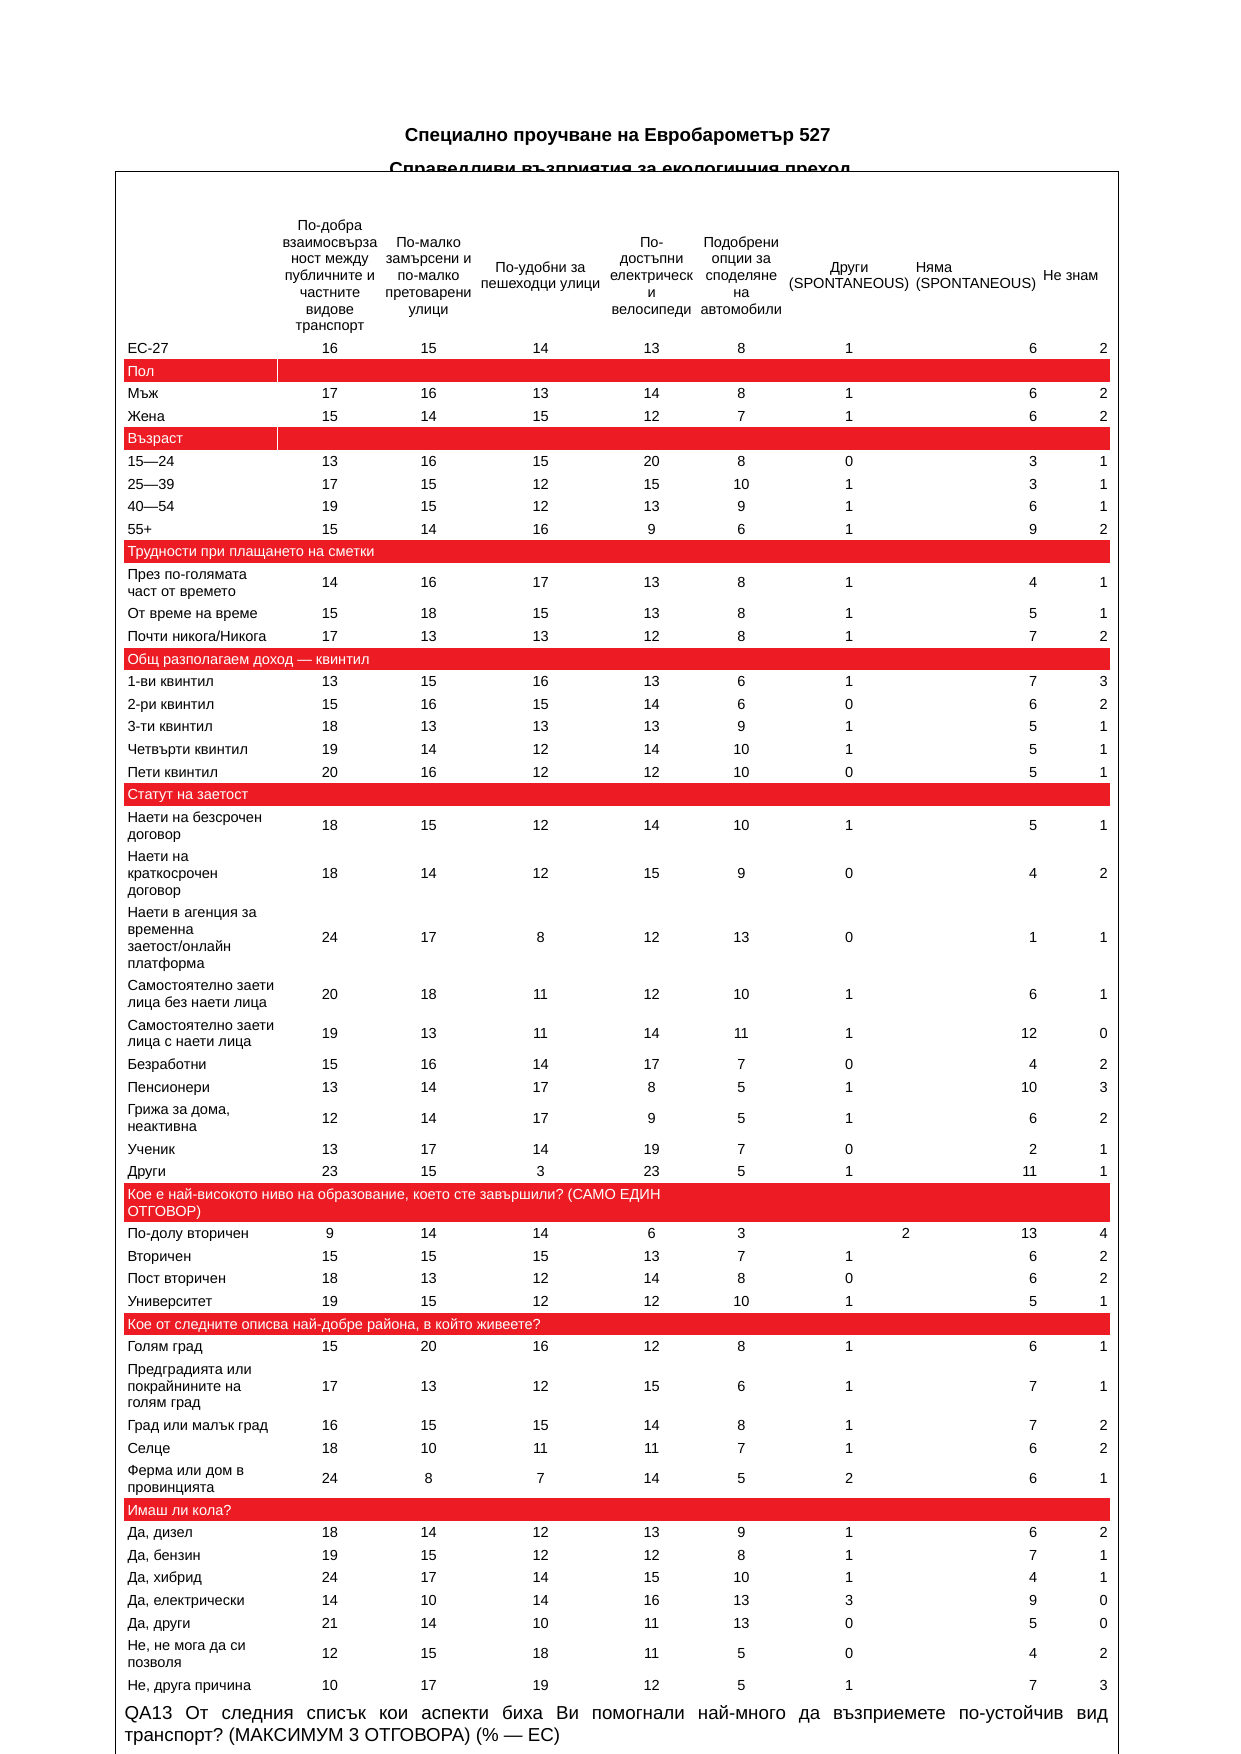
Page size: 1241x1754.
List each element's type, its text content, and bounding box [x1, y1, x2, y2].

table_cell 11 [475, 974, 606, 1013]
table_cell 9 [697, 715, 785, 738]
table_cell Наети в агенция за временна заетост/онлайн платформа [124, 901, 277, 974]
table_cell 0 [785, 1634, 913, 1673]
table_cell 3-ти квинтил [124, 715, 277, 738]
table_cell 6 [913, 693, 1040, 715]
table_cell Да, хибрид [124, 1566, 277, 1589]
table_cell 1 [1040, 806, 1110, 845]
table_cell 15 [382, 1290, 475, 1312]
table_cell 18 [475, 1634, 606, 1673]
table_cell 1 [1040, 974, 1110, 1013]
table_cell 1 [1040, 715, 1110, 738]
table_cell 13 [697, 1611, 785, 1634]
table_cell 18 [278, 845, 382, 901]
table_cell 13 [475, 625, 606, 647]
table_cell 15 [475, 1414, 606, 1436]
table_cell 8 [697, 1544, 785, 1566]
table_cell 17 [278, 1358, 382, 1414]
table_cell 18 [382, 602, 475, 625]
table_cell 17 [278, 625, 382, 647]
table_cell 2 [1040, 1436, 1110, 1459]
table_cell [785, 1313, 913, 1335]
table_header Няма (SPONTANEOUS) [913, 214, 1040, 337]
table_cell 1 [785, 1335, 913, 1358]
table_cell [278, 427, 382, 450]
table_cell 20 [382, 1335, 475, 1358]
table_cell 7 [697, 1436, 785, 1459]
table_cell Да, електрически [124, 1589, 277, 1611]
table_cell 10 [697, 760, 785, 783]
table_cell 1 [785, 495, 913, 518]
table_cell 13 [278, 1075, 382, 1098]
table_cell 10 [697, 1566, 785, 1589]
table_cell [697, 540, 785, 563]
table_cell 13 [697, 1589, 785, 1611]
table_cell [475, 540, 606, 563]
table_header Други (SPONTANEOUS) [785, 214, 913, 337]
table_cell 14 [382, 1222, 475, 1244]
table_cell 2 [785, 1459, 913, 1498]
table_cell 14 [278, 563, 382, 602]
table_cell 15 [382, 1245, 475, 1267]
table_cell 11 [475, 1014, 606, 1053]
table_cell 10 [913, 1075, 1040, 1098]
table_cell 2 [1040, 1634, 1110, 1673]
table_cell 7 [913, 625, 1040, 647]
table_cell 13 [606, 670, 697, 693]
table_cell 20 [278, 760, 382, 783]
table_cell 6 [697, 518, 785, 540]
table_cell 16 [475, 518, 606, 540]
table_cell 8 [606, 1075, 697, 1098]
table_cell 13 [278, 1138, 382, 1160]
table_cell 0 [785, 450, 913, 472]
table_cell 1 [785, 602, 913, 625]
table_cell 12 [475, 1544, 606, 1566]
table_cell 15 [278, 1053, 382, 1075]
table_cell 1 [1040, 602, 1110, 625]
table_cell 6 [913, 495, 1040, 518]
table_cell 15 [475, 1245, 606, 1267]
table_cell 13 [606, 337, 697, 359]
table_cell 10 [697, 473, 785, 495]
table_cell 8 [697, 337, 785, 359]
table_cell 40—54 [124, 495, 277, 518]
table_cell 6 [913, 1098, 1040, 1137]
table_cell 3 [475, 1160, 606, 1183]
table_cell [606, 783, 697, 806]
table_cell 1 [785, 405, 913, 427]
table_cell 13 [382, 1267, 475, 1290]
table_cell 15 [475, 450, 606, 472]
table_cell 12 [606, 1335, 697, 1358]
table_cell [913, 359, 1040, 382]
table_cell Вторичен [124, 1245, 277, 1267]
table_header Не знам [1040, 214, 1110, 337]
table_cell 15 [278, 602, 382, 625]
table_header [124, 214, 277, 337]
table_cell 13 [606, 602, 697, 625]
table_cell 3 [913, 473, 1040, 495]
table_cell 14 [606, 1267, 697, 1290]
table_cell 1 [1040, 563, 1110, 602]
table_cell 19 [606, 1138, 697, 1160]
table_cell [475, 427, 606, 450]
table_cell 19 [278, 495, 382, 518]
table_cell 14 [382, 738, 475, 760]
table_cell 8 [697, 1267, 785, 1290]
table_cell 5 [913, 760, 1040, 783]
table_cell 16 [382, 563, 475, 602]
table_cell 0 [785, 845, 913, 901]
table_cell 15 [382, 806, 475, 845]
table_cell 16 [278, 1414, 382, 1436]
table_cell [913, 1183, 1040, 1222]
table_cell 0 [785, 760, 913, 783]
table_cell 8 [697, 563, 785, 602]
table_cell Университет [124, 1290, 277, 1312]
table_cell 9 [697, 845, 785, 901]
table_cell 4 [913, 1566, 1040, 1589]
table_cell 9 [913, 1589, 1040, 1611]
table_cell [1040, 648, 1110, 670]
table_cell 19 [278, 738, 382, 760]
table_cell 15 [606, 1566, 697, 1589]
table_cell 24 [278, 901, 382, 974]
table_cell 6 [913, 405, 1040, 427]
table_cell 2-ри квинтил [124, 693, 277, 715]
table_cell 15 [382, 495, 475, 518]
table_cell 17 [475, 1075, 606, 1098]
table_cell 8 [382, 1459, 475, 1498]
table_cell 14 [606, 1414, 697, 1436]
table_cell 7 [697, 1245, 785, 1267]
table_cell Да, други [124, 1611, 277, 1634]
table_cell 18 [382, 974, 475, 1013]
table_cell 15 [382, 1634, 475, 1673]
table_cell 10 [475, 1611, 606, 1634]
table_cell 1 [785, 738, 913, 760]
table_cell 7 [913, 1414, 1040, 1436]
table_cell 1 [785, 337, 913, 359]
table_cell 20 [606, 450, 697, 472]
table_cell 13 [382, 1014, 475, 1053]
table_cell Голям град [124, 1335, 277, 1358]
table_cell 15 [382, 670, 475, 693]
table_cell 1 [785, 382, 913, 404]
table_cell 1 [1040, 1138, 1110, 1160]
table_cell 9 [697, 495, 785, 518]
table_cell Пети квинтил [124, 760, 277, 783]
table_cell 24 [278, 1566, 382, 1589]
table_cell 1 [1040, 760, 1110, 783]
table_cell 12 [606, 405, 697, 427]
table_header По-малко замърсени и по-малко претоварени улици [382, 214, 475, 337]
table_cell Трудности при плащането на сметки [124, 540, 475, 563]
table_cell Селце [124, 1436, 277, 1459]
table_cell 12 [606, 625, 697, 647]
table_cell 1 [785, 473, 913, 495]
table_cell 4 [913, 1634, 1040, 1673]
table_cell Мъж [124, 382, 277, 404]
table_cell 17 [278, 382, 382, 404]
table_cell 13 [475, 715, 606, 738]
table_cell 7 [475, 1459, 606, 1498]
table_header По-достъпни електрически велосипеди [606, 214, 697, 337]
table_cell 15 [606, 1358, 697, 1414]
table_cell 1 [1040, 1459, 1110, 1498]
table_cell 15 [278, 1335, 382, 1358]
table_cell 0 [785, 1053, 913, 1075]
table_cell 5 [913, 602, 1040, 625]
table_cell 23 [278, 1160, 382, 1183]
table_cell 12 [475, 738, 606, 760]
table_cell Да, бензин [124, 1544, 277, 1566]
table_cell 15 [606, 845, 697, 901]
table_cell 7 [697, 405, 785, 427]
table_cell 5 [913, 738, 1040, 760]
table_cell 14 [606, 693, 697, 715]
table_cell [785, 1498, 913, 1521]
table_cell 0 [1040, 1611, 1110, 1634]
table_cell [1040, 783, 1110, 806]
table_cell 17 [382, 1673, 475, 1696]
table_cell 14 [382, 1075, 475, 1098]
table_cell 9 [278, 1222, 382, 1244]
table_cell 0 [785, 693, 913, 715]
table_cell 1 [785, 1566, 913, 1589]
table_cell Жена [124, 405, 277, 427]
table_cell 1 [785, 1014, 913, 1053]
table_cell [382, 427, 475, 450]
table_cell 2 [1040, 1098, 1110, 1137]
table_cell 5 [697, 1075, 785, 1098]
table_cell 1 [1040, 1290, 1110, 1312]
table_cell 8 [697, 450, 785, 472]
table_cell 14 [606, 738, 697, 760]
table_cell [785, 783, 913, 806]
table_cell 5 [697, 1160, 785, 1183]
table_cell 10 [382, 1436, 475, 1459]
table_cell 0 [785, 1267, 913, 1290]
table_cell 19 [278, 1544, 382, 1566]
table_cell [1040, 540, 1110, 563]
table_cell 11 [475, 1436, 606, 1459]
table_cell Четвърти квинтил [124, 738, 277, 760]
table_cell 7 [913, 670, 1040, 693]
table_cell 1 [1040, 473, 1110, 495]
table_cell 4 [913, 563, 1040, 602]
table_cell 13 [606, 563, 697, 602]
table_cell 3 [913, 450, 1040, 472]
table_cell 24 [278, 1459, 382, 1498]
table_cell 1 [1040, 1544, 1110, 1566]
table_cell 15 [278, 405, 382, 427]
table_cell 13 [382, 1358, 475, 1414]
table_cell [785, 540, 913, 563]
table_cell Предградията или покрайнините на голям град [124, 1358, 277, 1414]
table_cell 15 [278, 518, 382, 540]
table_cell 1 [785, 974, 913, 1013]
table_cell 6 [913, 1436, 1040, 1459]
table_cell 0 [1040, 1014, 1110, 1053]
table_cell 12 [475, 1290, 606, 1312]
table_cell 6 [913, 1335, 1040, 1358]
table_cell 8 [697, 1414, 785, 1436]
table_cell Имаш ли кола? [124, 1498, 606, 1521]
table_cell 4 [913, 845, 1040, 901]
table_cell 2 [1040, 405, 1110, 427]
table_cell Наети на безсрочен договор [124, 806, 277, 845]
table_cell 17 [382, 901, 475, 974]
table_cell 5 [697, 1459, 785, 1498]
table_cell [697, 359, 785, 382]
table_cell 14 [382, 405, 475, 427]
table_cell 16 [382, 693, 475, 715]
table_cell 16 [382, 450, 475, 472]
table_cell 15—24 [124, 450, 277, 472]
table_cell Не, друга причина [124, 1673, 277, 1696]
table_cell 1 [785, 1075, 913, 1098]
table_cell 1 [785, 1245, 913, 1267]
table_cell 8 [475, 901, 606, 974]
table_cell 1 [1040, 1358, 1110, 1414]
table_cell [785, 1183, 913, 1222]
table_cell 1 [1040, 1335, 1110, 1358]
table_cell 12 [606, 1290, 697, 1312]
table_cell Грижа за дома, неактивна [124, 1098, 277, 1137]
table_cell 2 [1040, 1521, 1110, 1543]
table_cell [785, 648, 913, 670]
table_cell 6 [697, 693, 785, 715]
table_cell 1 [785, 1160, 913, 1183]
table_cell 10 [278, 1673, 382, 1696]
table_cell 13 [278, 450, 382, 472]
table_cell 12 [475, 760, 606, 783]
table_cell 16 [475, 1335, 606, 1358]
table_cell 1 [785, 1098, 913, 1137]
table_cell 18 [278, 1267, 382, 1290]
table_cell 1 [785, 1673, 913, 1696]
table_cell 15 [382, 1160, 475, 1183]
table_cell 16 [382, 1053, 475, 1075]
table_cell [1040, 427, 1110, 450]
table_cell 7 [913, 1673, 1040, 1696]
table_cell 14 [382, 1521, 475, 1543]
table_cell 12 [475, 473, 606, 495]
table_cell 13 [606, 1521, 697, 1543]
table_cell 13 [697, 901, 785, 974]
table_cell 14 [382, 1611, 475, 1634]
table_header Подобрени опции за споделяне на автомобили [697, 214, 785, 337]
table_cell 17 [278, 473, 382, 495]
table_cell 7 [697, 1138, 785, 1160]
table_cell [278, 359, 382, 382]
table_cell 8 [697, 1335, 785, 1358]
table_cell 11 [606, 1634, 697, 1673]
table_cell 15 [278, 1245, 382, 1267]
table_cell 6 [913, 1245, 1040, 1267]
table_cell 2 [1040, 1267, 1110, 1290]
table_cell [913, 1498, 1040, 1521]
table_cell [913, 427, 1040, 450]
table_cell 1 [1040, 450, 1110, 472]
table_cell 12 [475, 1358, 606, 1414]
table_cell 2 [1040, 693, 1110, 715]
table_cell 5 [697, 1098, 785, 1137]
table_cell 12 [606, 974, 697, 1013]
table_cell 2 [1040, 1053, 1110, 1075]
table_cell 16 [382, 760, 475, 783]
table_cell 16 [606, 1589, 697, 1611]
table_cell 14 [475, 1589, 606, 1611]
table_cell 14 [382, 845, 475, 901]
table_cell 25—39 [124, 473, 277, 495]
table_cell 2 [913, 1138, 1040, 1160]
table_cell 19 [278, 1014, 382, 1053]
table_cell 8 [697, 602, 785, 625]
table_cell 12 [606, 1544, 697, 1566]
table_cell 17 [606, 1053, 697, 1075]
table_cell 11 [913, 1160, 1040, 1183]
table_cell 11 [697, 1014, 785, 1053]
table_cell 14 [606, 382, 697, 404]
table_cell 11 [606, 1436, 697, 1459]
table_cell 55+ [124, 518, 277, 540]
table_cell 7 [697, 1053, 785, 1075]
table_header По-добра взаимосвързаност между публичните и частните видове транспорт [278, 214, 382, 337]
table_cell [913, 648, 1040, 670]
table_cell 1 [785, 625, 913, 647]
table_cell 16 [278, 337, 382, 359]
table_cell 18 [278, 1521, 382, 1543]
table_cell 6 [697, 670, 785, 693]
table_cell Пенсионери [124, 1075, 277, 1098]
table_cell Общ разполагаем доход — квинтил [124, 648, 697, 670]
table_cell 1 [1040, 738, 1110, 760]
table_cell 5 [913, 1611, 1040, 1634]
table_cell 12 [606, 901, 697, 974]
table_cell 9 [606, 1098, 697, 1137]
table_cell [1040, 1498, 1110, 1521]
table_cell 15 [475, 602, 606, 625]
table_cell 13 [606, 495, 697, 518]
table_cell 12 [475, 1521, 606, 1543]
table_cell 14 [475, 1138, 606, 1160]
table_cell 19 [278, 1290, 382, 1312]
table_cell 18 [278, 715, 382, 738]
table_cell 18 [278, 806, 382, 845]
table_cell 6 [913, 1459, 1040, 1498]
table_cell 14 [382, 518, 475, 540]
table_cell 2 [1040, 382, 1110, 404]
table_cell 5 [913, 1290, 1040, 1312]
table_cell 9 [913, 518, 1040, 540]
table_cell 3 [1040, 670, 1110, 693]
table_cell 8 [697, 625, 785, 647]
table_cell 0 [785, 1138, 913, 1160]
table_cell 2 [1040, 518, 1110, 540]
table_cell Кое от следните описва най-добре района, в който живеете? [124, 1313, 785, 1335]
table_cell 15 [606, 473, 697, 495]
table_cell Ферма или дом в провинцията [124, 1459, 277, 1498]
table_cell [697, 1498, 785, 1521]
table_cell [697, 427, 785, 450]
table_cell [606, 359, 697, 382]
table_cell 6 [697, 1358, 785, 1414]
table_cell 23 [606, 1160, 697, 1183]
table_cell 14 [606, 806, 697, 845]
table_cell Кое е най-високото ниво на образование, което сте завършили? (САМО ЕДИН ОТГОВОР) [124, 1183, 697, 1222]
table_cell 2 [1040, 845, 1110, 901]
table_cell 2 [1040, 625, 1110, 647]
table_cell Почти никога/Никога [124, 625, 277, 647]
table_cell 8 [697, 382, 785, 404]
table_cell През по-голямата част от времето [124, 563, 277, 602]
table_cell 6 [913, 974, 1040, 1013]
table_cell 12 [606, 1673, 697, 1696]
table_cell [1040, 1183, 1110, 1222]
table_cell 14 [475, 1566, 606, 1589]
table_cell Самостоятелно заети лица с наети лица [124, 1014, 277, 1053]
table_cell 7 [913, 1358, 1040, 1414]
table_cell 1 [1040, 495, 1110, 518]
table_cell 3 [697, 1222, 785, 1244]
table_cell 13 [278, 670, 382, 693]
table_cell 1-ви квинтил [124, 670, 277, 693]
table_cell 1 [1040, 901, 1110, 974]
table_cell 3 [1040, 1075, 1110, 1098]
table_cell 0 [1040, 1589, 1110, 1611]
table_cell Статут на заетост [124, 783, 475, 806]
table_cell 21 [278, 1611, 382, 1634]
table_cell 1 [1040, 1566, 1110, 1589]
table_cell 2 [1040, 1414, 1110, 1436]
table_cell 3 [785, 1589, 913, 1611]
table_cell 1 [785, 1358, 913, 1414]
table_cell [1040, 359, 1110, 382]
table_cell 5 [697, 1634, 785, 1673]
table_cell Възраст [124, 427, 277, 450]
table_cell 10 [697, 974, 785, 1013]
table_cell ЕС-27 [124, 337, 277, 359]
table_cell 6 [913, 1521, 1040, 1543]
table_cell 1 [785, 518, 913, 540]
table_cell 1 [785, 670, 913, 693]
table_cell 2 [785, 1222, 913, 1244]
table_cell 16 [475, 670, 606, 693]
table_cell Наети на краткосрочен договор [124, 845, 277, 901]
table_cell 11 [606, 1611, 697, 1634]
table_cell 1 [785, 1544, 913, 1566]
table_cell 14 [278, 1589, 382, 1611]
table_cell 17 [475, 1098, 606, 1137]
table_cell 10 [697, 1290, 785, 1312]
text QA13 От следния списък кои аспекти биха Ви помогнали най-много да възприемете по-устойчив вид транспорт? (МАКСИМУМ 3 ОТГОВОРА) (% — ЕС) [124, 1702, 1109, 1745]
table_cell Град или малък град [124, 1414, 277, 1436]
table_cell 6 [913, 382, 1040, 404]
table_cell 1 [785, 715, 913, 738]
table_cell 15 [278, 693, 382, 715]
table_cell 1 [785, 563, 913, 602]
table_cell 4 [1040, 1222, 1110, 1244]
table_cell 17 [382, 1566, 475, 1589]
table_cell 14 [475, 1053, 606, 1075]
table_cell 4 [913, 1053, 1040, 1075]
table_cell [697, 1183, 785, 1222]
table_cell 13 [382, 715, 475, 738]
table_cell 1 [785, 1521, 913, 1543]
table_cell 2 [1040, 1245, 1110, 1267]
table_cell 6 [913, 337, 1040, 359]
table_cell [382, 359, 475, 382]
table_cell 10 [382, 1589, 475, 1611]
table_cell Самостоятелно заети лица без наети лица [124, 974, 277, 1013]
table_cell 1 [785, 1436, 913, 1459]
table_cell Пост вторичен [124, 1267, 277, 1290]
table_cell 6 [913, 1267, 1040, 1290]
table_cell 15 [475, 405, 606, 427]
table_cell 12 [475, 495, 606, 518]
table_cell 17 [382, 1138, 475, 1160]
table_cell От време на време [124, 602, 277, 625]
table_cell [913, 540, 1040, 563]
table_cell [785, 427, 913, 450]
table_cell 10 [697, 806, 785, 845]
table_cell 14 [382, 1098, 475, 1137]
table_cell 17 [475, 563, 606, 602]
table_cell 15 [382, 337, 475, 359]
table_cell [606, 540, 697, 563]
table_cell [913, 1313, 1040, 1335]
table_cell 14 [475, 1222, 606, 1244]
table_cell 12 [913, 1014, 1040, 1053]
table_cell 12 [475, 845, 606, 901]
table_cell 1 [785, 1414, 913, 1436]
table_cell 12 [475, 1267, 606, 1290]
table_cell 6 [606, 1222, 697, 1244]
table_cell 12 [475, 806, 606, 845]
table_cell 14 [475, 337, 606, 359]
table_cell Пол [124, 359, 277, 382]
table_cell 1 [785, 1290, 913, 1312]
table_cell Други [124, 1160, 277, 1183]
table_cell 13 [606, 1245, 697, 1267]
table_cell [1040, 1313, 1110, 1335]
table_cell 1 [1040, 1160, 1110, 1183]
table_cell 12 [278, 1634, 382, 1673]
table_cell [475, 783, 606, 806]
table_cell 16 [382, 382, 475, 404]
table_cell По-долу вторичен [124, 1222, 277, 1244]
table_cell 20 [278, 974, 382, 1013]
table_cell Безработни [124, 1053, 277, 1075]
table_cell [913, 783, 1040, 806]
table_cell 15 [382, 473, 475, 495]
table_cell 5 [913, 806, 1040, 845]
table_cell 10 [697, 738, 785, 760]
table_cell 0 [785, 1611, 913, 1634]
table_cell 14 [606, 1014, 697, 1053]
table_cell 5 [697, 1673, 785, 1696]
table_cell Да, дизел [124, 1521, 277, 1543]
table_cell 12 [278, 1098, 382, 1137]
table_cell 13 [382, 625, 475, 647]
table_cell 9 [606, 518, 697, 540]
table_cell 12 [606, 760, 697, 783]
table_cell 1 [913, 901, 1040, 974]
table_cell 0 [785, 901, 913, 974]
table_cell [697, 783, 785, 806]
table_cell 7 [913, 1544, 1040, 1566]
table_cell [606, 427, 697, 450]
table_cell 3 [1040, 1673, 1110, 1696]
table_cell Ученик [124, 1138, 277, 1160]
table_cell [606, 1498, 697, 1521]
table_cell 15 [475, 693, 606, 715]
table_cell 14 [606, 1459, 697, 1498]
table_cell 9 [697, 1521, 785, 1543]
table_cell 19 [475, 1673, 606, 1696]
table_cell 2 [1040, 337, 1110, 359]
table_header По-удобни за пешеходци улици [475, 214, 606, 337]
table_cell 5 [913, 715, 1040, 738]
table_cell Не, не мога да си позволя [124, 1634, 277, 1673]
table_cell [475, 359, 606, 382]
table_cell 15 [382, 1544, 475, 1566]
table_cell 13 [606, 715, 697, 738]
table_cell 18 [278, 1436, 382, 1459]
table_cell 15 [382, 1414, 475, 1436]
table_cell [785, 359, 913, 382]
table_cell [697, 648, 785, 670]
table_cell 13 [913, 1222, 1040, 1244]
table_cell 1 [785, 806, 913, 845]
table_cell 13 [475, 382, 606, 404]
